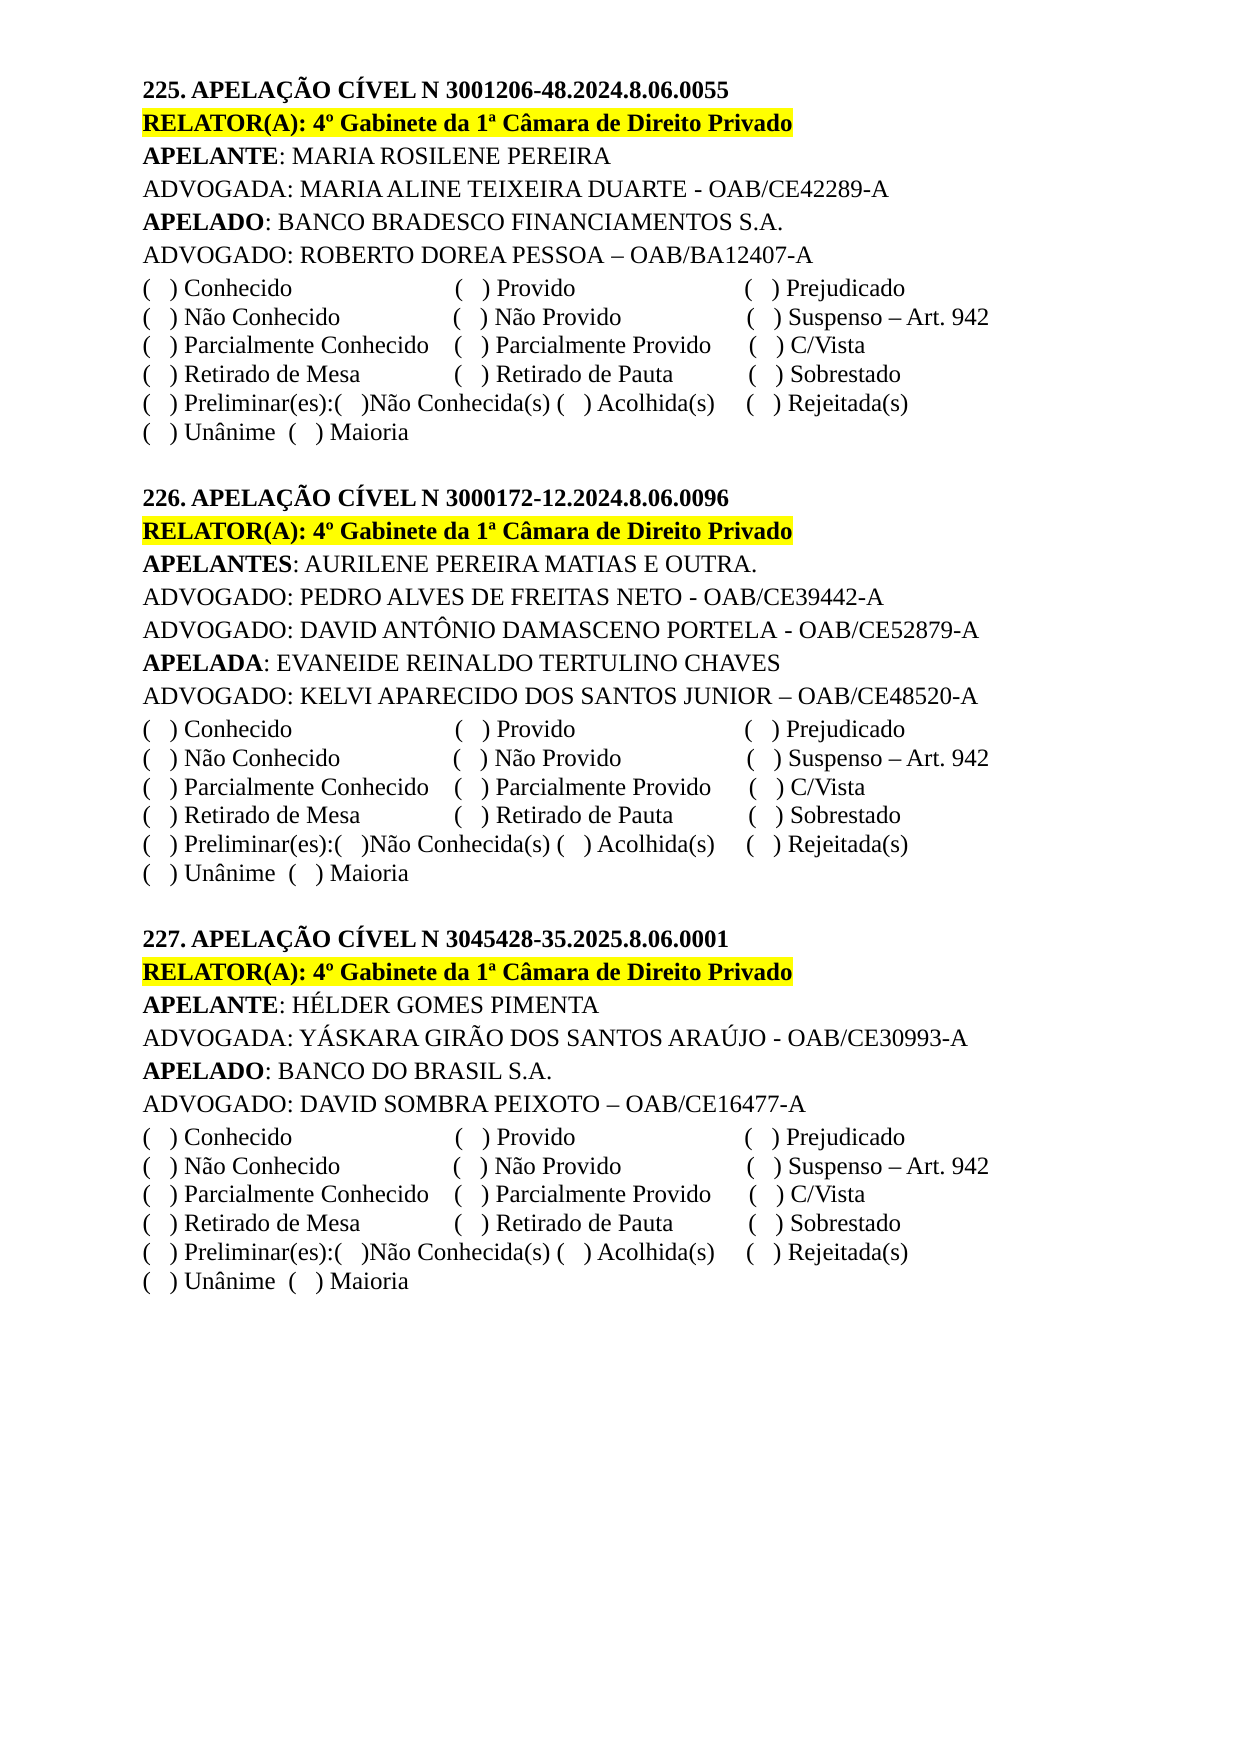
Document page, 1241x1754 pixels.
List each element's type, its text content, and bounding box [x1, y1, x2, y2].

text ( ) Unânime ( ) Maioria [142, 1266, 1188, 1361]
text ( ) Preliminar(es):( )Não Conhecida(s) ( ) Acolhida(s) ( ) Rejeitada(s) [142, 829, 1158, 858]
text ( ) Preliminar(es):( )Não Conhecida(s) ( ) Acolhida(s) ( ) Rejeitada(s) [142, 388, 1158, 417]
text ( ) Parcialmente Conhecido ( ) Parcialmente Provido ( ) C/Vista [142, 331, 1158, 359]
text ( ) Conhecido ( ) Provido ( ) Prejudicado [142, 273, 1141, 302]
text ( ) Preliminar(es):( )Não Conhecida(s) ( ) Acolhida(s) ( ) Rejeitada(s) [142, 1237, 1158, 1266]
text ( ) Parcialmente Conhecido ( ) Parcialmente Provido ( ) C/Vista [142, 1179, 1158, 1208]
text ( ) Não Conhecido ( ) Não Provido ( ) Suspenso – Art. 942 [142, 1151, 1158, 1179]
text ( ) Retirado de Mesa ( ) Retirado de Pauta ( ) Sobrestado [142, 359, 1158, 388]
text ( ) Unânime ( ) Maioria 227. APELAÇÃO CÍVEL N 3045428-35.2025.8.06.0001 RELATOR(A): 4º Gabinete da 1ª Câmara de Direito Privado APELANTE: HÉLDER GOMES PIMENTA ADVOGADA: YÁSKARA GIRÃO DOS SANTOS ARAÚJO - OAB/CE30993-A APELADO: BANCO DO BRASIL S.A. ADVOGADO: DAVID SOMBRA PEIXOTO – OAB/CE16477-A [142, 858, 1188, 1118]
text ( ) Não Conhecido ( ) Não Provido ( ) Suspenso – Art. 942 [142, 302, 1158, 331]
text 225. APELAÇÃO CÍVEL N 3001206-48.2024.8.06.0055 RELATOR(A): 4º Gabinete da 1ª Câmara de Direito Privado APELANTE: MARIA ROSILENE PEREIRA ADVOGADA: MARIA ALINE TEIXEIRA DUARTE - OAB/CE42289-A APELADO: BANCO BRADESCO FINANCIAMENTOS S.A. ADVOGADO: ROBERTO DOREA PESSOA – OAB/BA12407-A [142, 75, 1188, 269]
text ( ) Unânime ( ) Maioria 226. APELAÇÃO CÍVEL N 3000172-12.2024.8.06.0096 RELATOR(A): 4º Gabinete da 1ª Câmara de Direito Privado APELANTES: AURILENE PEREIRA MATIAS E OUTRA. ADVOGADO: PEDRO ALVES DE FREITAS NETO - OAB/CE39442-A ADVOGADO: DAVID ANTÔNIO DAMASCENO PORTELA - OAB/CE52879-A APELADA: EVANEIDE REINALDO TERTULINO CHAVES ADVOGADO: KELVI APARECIDO DOS SANTOS JUNIOR – OAB/CE48520-A [142, 417, 1188, 710]
text ( ) Parcialmente Conhecido ( ) Parcialmente Provido ( ) C/Vista [142, 772, 1158, 800]
text ( ) Retirado de Mesa ( ) Retirado de Pauta ( ) Sobrestado [142, 1208, 1158, 1237]
text ( ) Retirado de Mesa ( ) Retirado de Pauta ( ) Sobrestado [142, 800, 1158, 829]
text ( ) Conhecido ( ) Provido ( ) Prejudicado [142, 1122, 1141, 1151]
text ( ) Conhecido ( ) Provido ( ) Prejudicado [142, 714, 1141, 743]
text ( ) Não Conhecido ( ) Não Provido ( ) Suspenso – Art. 942 [142, 743, 1158, 772]
